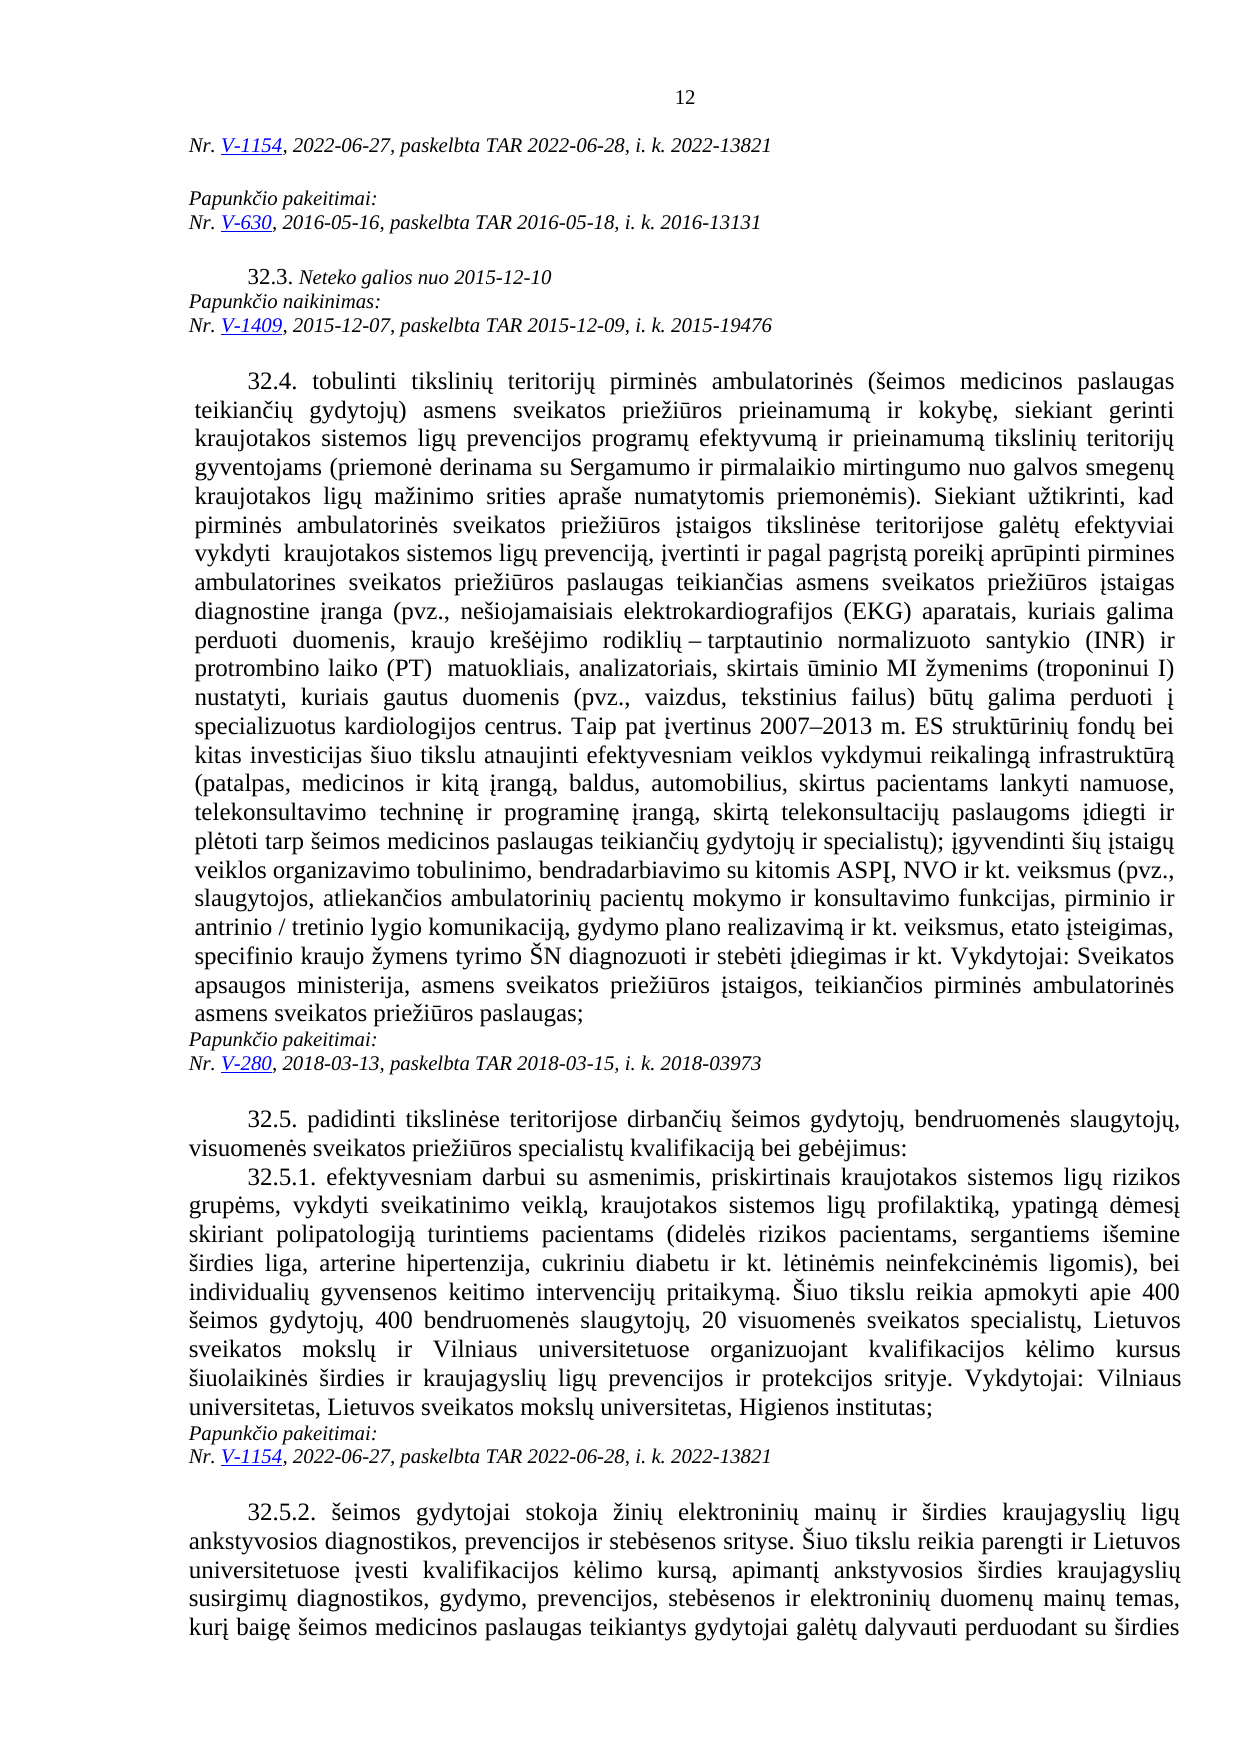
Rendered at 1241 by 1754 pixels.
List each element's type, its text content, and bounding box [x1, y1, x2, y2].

text Nr. V-1409, 2015-12-07, paskelbta TAR 2015-12-09, i. k. 2015-19476 [188, 313, 1181, 337]
text Papunkčio naikinimas: [188, 289, 1181, 313]
text Papunkčio pakeitimai: [188, 1027, 1181, 1051]
text 32.4. tobulinti tikslinių teritorijų pirminės ambulatorinės (šeimos medicinos paslaugas teikiančių gydytojų) asmens sveikatos priežiūros prieinamumą ir kokybę, siekiant gerinti kraujotakos sistemos ligų prevencijos programų efektyvumą ir prieinamumą tikslinių teritorijų gyventojams (priemonė derinama su Sergamumo ir pirmalaikio mirtingumo nuo galvos smegenų kraujotakos ligų mažinimo srities apraše numatytomis priemonėmis). Siekiant užtikrinti, kad pirminės ambulatorinės sveikatos priežiūros įstaigos tikslinėse teritorijose galėtų efektyviai vykdyti kraujotakos sistemos ligų prevenciją, įvertinti ir pagal pagrįstą poreikį aprūpinti pirmines ambulatorines sveikatos priežiūros paslaugas teikiančias asmens sveikatos priežiūros įstaigas diagnostine įranga (pvz., nešiojamaisiais elektrokardiografijos (EKG) aparatais, kuriais galima perduoti duomenis, kraujo krešėjimo rodiklių – tarptautinio normalizuoto santykio (INR) ir protrombino laiko (PT) matuokliais, analizatoriais, skirtais ūminio MI žymenims (troponinui I) nustatyti, kuriais gautus duomenis (pvz., vaizdus, tekstinius failus) būtų galima perduoti į specializuotus kardiologijos centrus. Taip pat įvertinus 2007–2013 m. ES struktūrinių fondų bei kitas investicijas šiuo tikslu atnaujinti efektyvesniam veiklos vykdymui reikalingą infrastruktūrą (patalpas, medicinos ir kitą įrangą, baldus, automobilius, skirtus pacientams lankyti namuose, telekonsultavimo techninę ir programinę įrangą, skirtą telekonsultacijų paslaugoms įdiegti ir plėtoti tarp šeimos medicinos paslaugas teikiančių gydytojų ir specialistų); įgyvendinti šių įstaigų veiklos organizavimo tobulinimo, bendradarbiavimo su kitomis ASPĮ, NVO ir kt. veiksmus (pvz., slaugytojos, atliekančios ambulatorinių pacientų mokymo ir konsultavimo funkcijas, pirminio ir antrinio / tretinio lygio komunikaciją, gydymo plano realizavimą ir kt. veiksmus, etato įsteigimas, specifinio kraujo žymens tyrimo ŠN diagnozuoti ir stebėti įdiegimas ir kt. Vykdytojai: Sveikatos apsaugos ministerija, asmens sveikatos priežiūros įstaigos, teikiančios pirminės ambulatorinės asmens sveikatos priežiūros paslaugas; [194, 366, 1175, 1027]
text Nr. V-280, 2018-03-13, paskelbta TAR 2018-03-15, i. k. 2018-03973 [188, 1051, 1181, 1075]
text 32.5.2. šeimos gydytojai stokoja žinių elektroninių mainų ir širdies kraujagyslių ligų ankstyvosios diagnostikos, prevencijos ir stebėsenos srityse. Šiuo tikslu reikia parengti ir Lietuvos universitetuose įvesti kvalifikacijos kėlimo kursą, apimantį ankstyvosios širdies kraujagyslių susirgimų diagnostikos, gydymo, prevencijos, stebėsenos ir elektroninių duomenų mainų temas, kurį baigę šeimos medicinos paslaugas teikiantys gydytojai galėtų dalyvauti perduodant su širdies [188, 1497, 1181, 1641]
text 32.5. padidinti tikslinėse teritorijose dirbančių šeimos gydytojų, bendruomenės slaugytojų, visuomenės sveikatos priežiūros specialistų kvalifikaciją bei gebėjimus: [188, 1104, 1181, 1162]
text Nr. V-1154, 2022-06-27, paskelbta TAR 2022-06-28, i. k. 2022-13821 [188, 1444, 1181, 1468]
text Papunkčio pakeitimai: [188, 186, 1181, 210]
text 32.3. Neteko galios nuo 2015-12-10 [188, 263, 1181, 289]
text Nr. V-630, 2016-05-16, paskelbta TAR 2016-05-18, i. k. 2016-13131 [188, 210, 1181, 234]
text 32.5.1. efektyvesniam darbui su asmenimis, priskirtinais kraujotakos sistemos ligų rizikos grupėms, vykdyti sveikatinimo veiklą, kraujotakos sistemos ligų profilaktiką, ypatingą dėmesį skiriant polipatologiją turintiems pacientams (didelės rizikos pacientams, sergantiems išemine širdies liga, arterine hipertenzija, cukriniu diabetu ir kt. lėtinėmis neinfekcinėmis ligomis), bei individualių gyvensenos keitimo intervencijų pritaikymą. Šiuo tikslu reikia apmokyti apie 400 šeimos gydytojų, 400 bendruomenės slaugytojų, 20 visuomenės sveikatos specialistų, Lietuvos sveikatos mokslų ir Vilniaus universitetuose organizuojant kvalifikacijos kėlimo kursus šiuolaikinės širdies ir kraujagyslių ligų prevencijos ir protekcijos srityje. Vykdytojai: Vilniaus universitetas, Lietuvos sveikatos mokslų universitetas, Higienos institutas; [188, 1162, 1181, 1420]
text Nr. V-1154, 2022-06-27, paskelbta TAR 2022-06-28, i. k. 2022-13821 [188, 133, 1181, 157]
text Papunkčio pakeitimai: [188, 1420, 1181, 1444]
